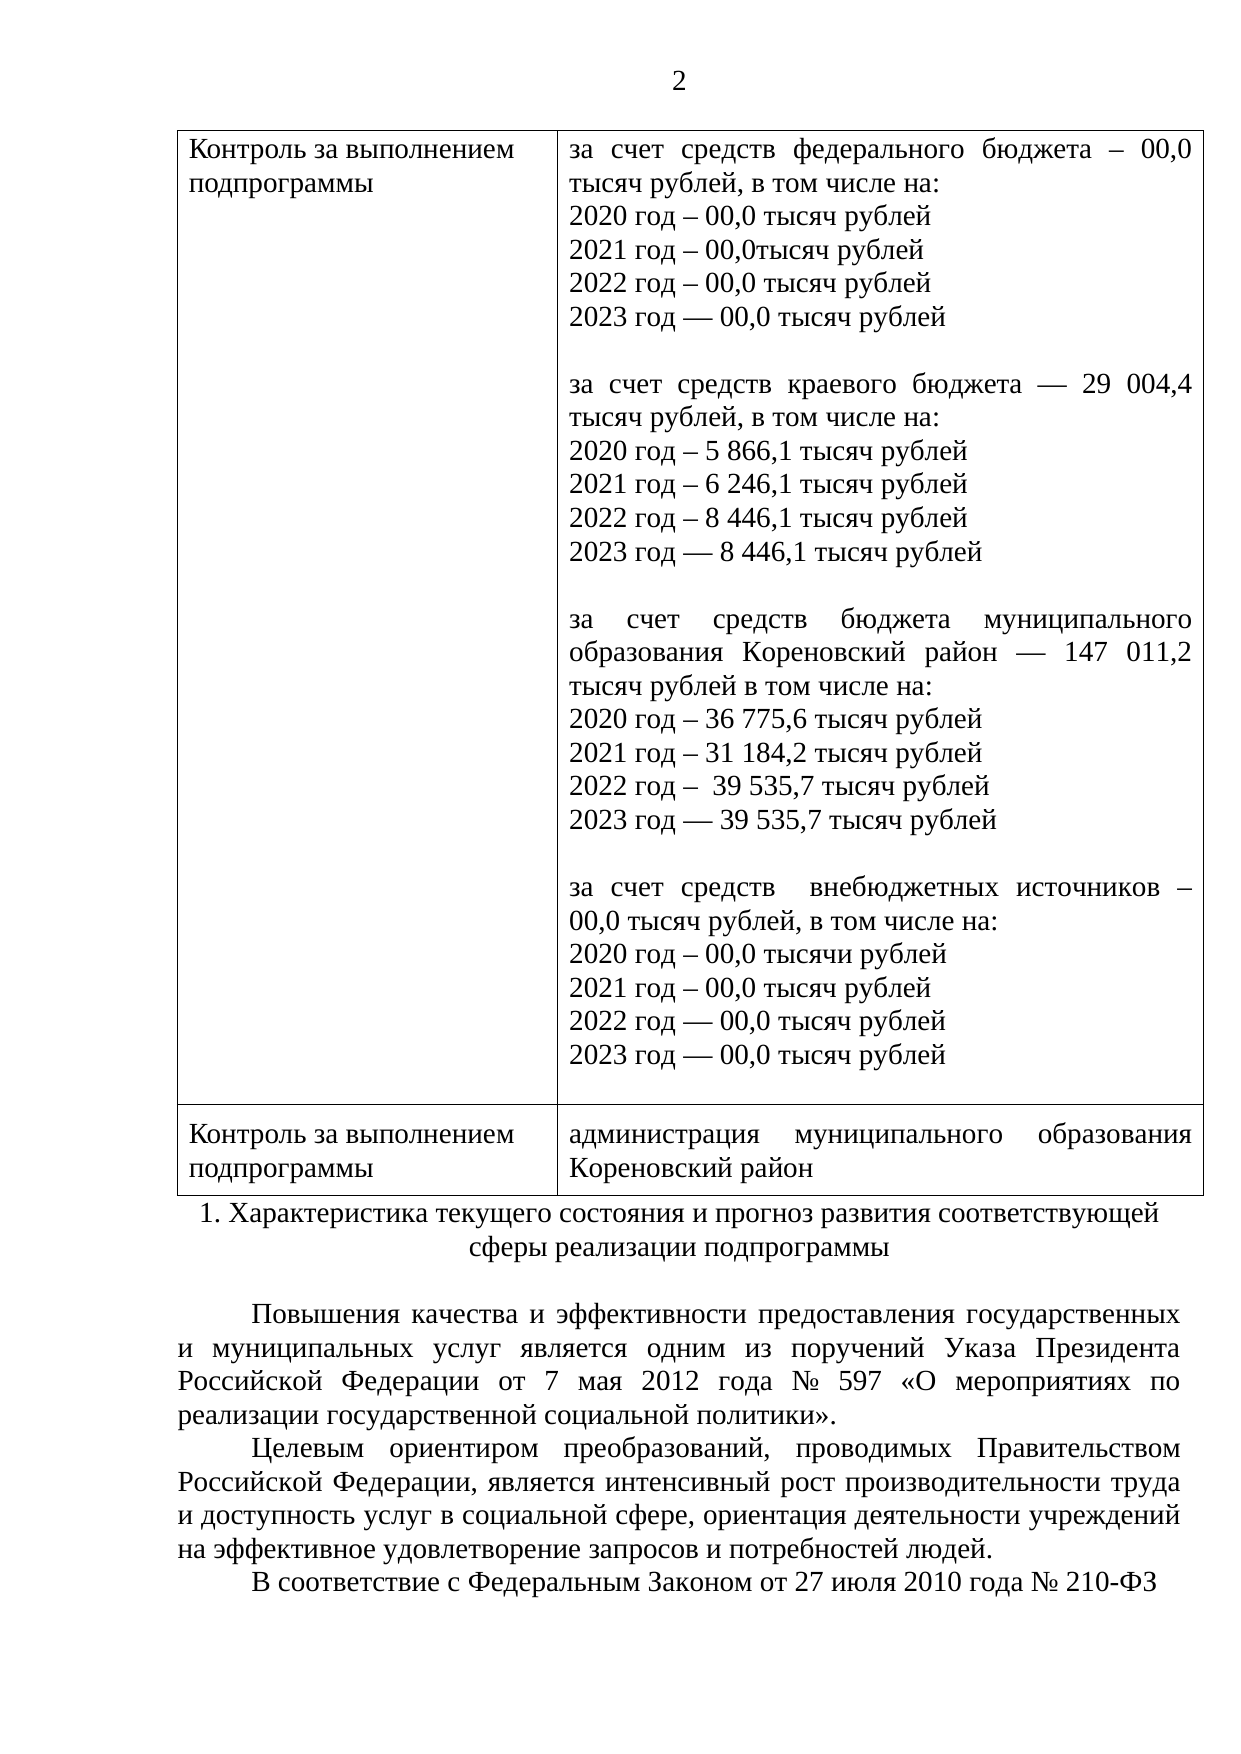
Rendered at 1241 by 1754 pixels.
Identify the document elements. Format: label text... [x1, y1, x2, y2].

text В соответствие с Федеральным Законом от 27 июля 2010 года № 210-ФЗ [177, 1564, 1181, 1598]
text 2 [177, 63, 1181, 97]
table_header Контроль за выполнением подпрограммы [178, 131, 557, 1104]
table_cell Контроль за выполнением подпрограммы [178, 1105, 557, 1194]
text 1. Характеристика текущего состояния и прогноз развития соответствующей сферы реализации подпрограммы [177, 1196, 1181, 1263]
table_header за счет средств федерального бюджета – 00,0 тысяч рублей, в том числе на: 2020 год – 00,0 тысяч рублей 2021 год – 00,0тысяч рублей 2022 год – 00,0 тысяч рублей 2023 год — 00,0 тысяч рублей за счет средств краевого бюджета — 29 004,4 тысяч рублей, в том числе на: 2020 год – 5 866,1 тысяч рублей 2021 год – 6 246,1 тысяч рублей 2022 год – 8 446,1 тысяч рублей 2023 год — 8 446,1 тысяч рублей за счет средств бюджета муниципального образования Кореновский район — 147 011,2 тысяч рублей в том числе на: 2020 год – 36 775,6 тысяч рублей 2021 год – 31 184,2 тысяч рублей 2022 год – 39 535,7 тысяч рублей 2023 год — 39 535,7 тысяч рублей за счет средств внебюджетных источников – 00,0 тысяч рублей, в том числе на: 2020 год – 00,0 тысячи рублей 2021 год – 00,0 тысяч рублей 2022 год — 00,0 тысяч рублей 2023 год — 00,0 тысяч рублей [558, 131, 1203, 1104]
text Целевым ориентиром преобразований, проводимых Правительством Российской Федерации, является интенсивный рост производительности труда и доступность услуг в социальной сфере, ориентация деятельности учреждений на эффективное удовлетворение запросов и потребностей людей. [177, 1430, 1181, 1564]
text Повышения качества и эффективности предоставления государственных и муниципальных услуг является одним из поручений Указа Президента Российской Федерации от 7 мая 2012 года № 597 «О мероприятиях по реализации государственной социальной политики». [177, 1296, 1181, 1430]
table_cell администрация муниципального образования Кореновский район [558, 1105, 1203, 1194]
